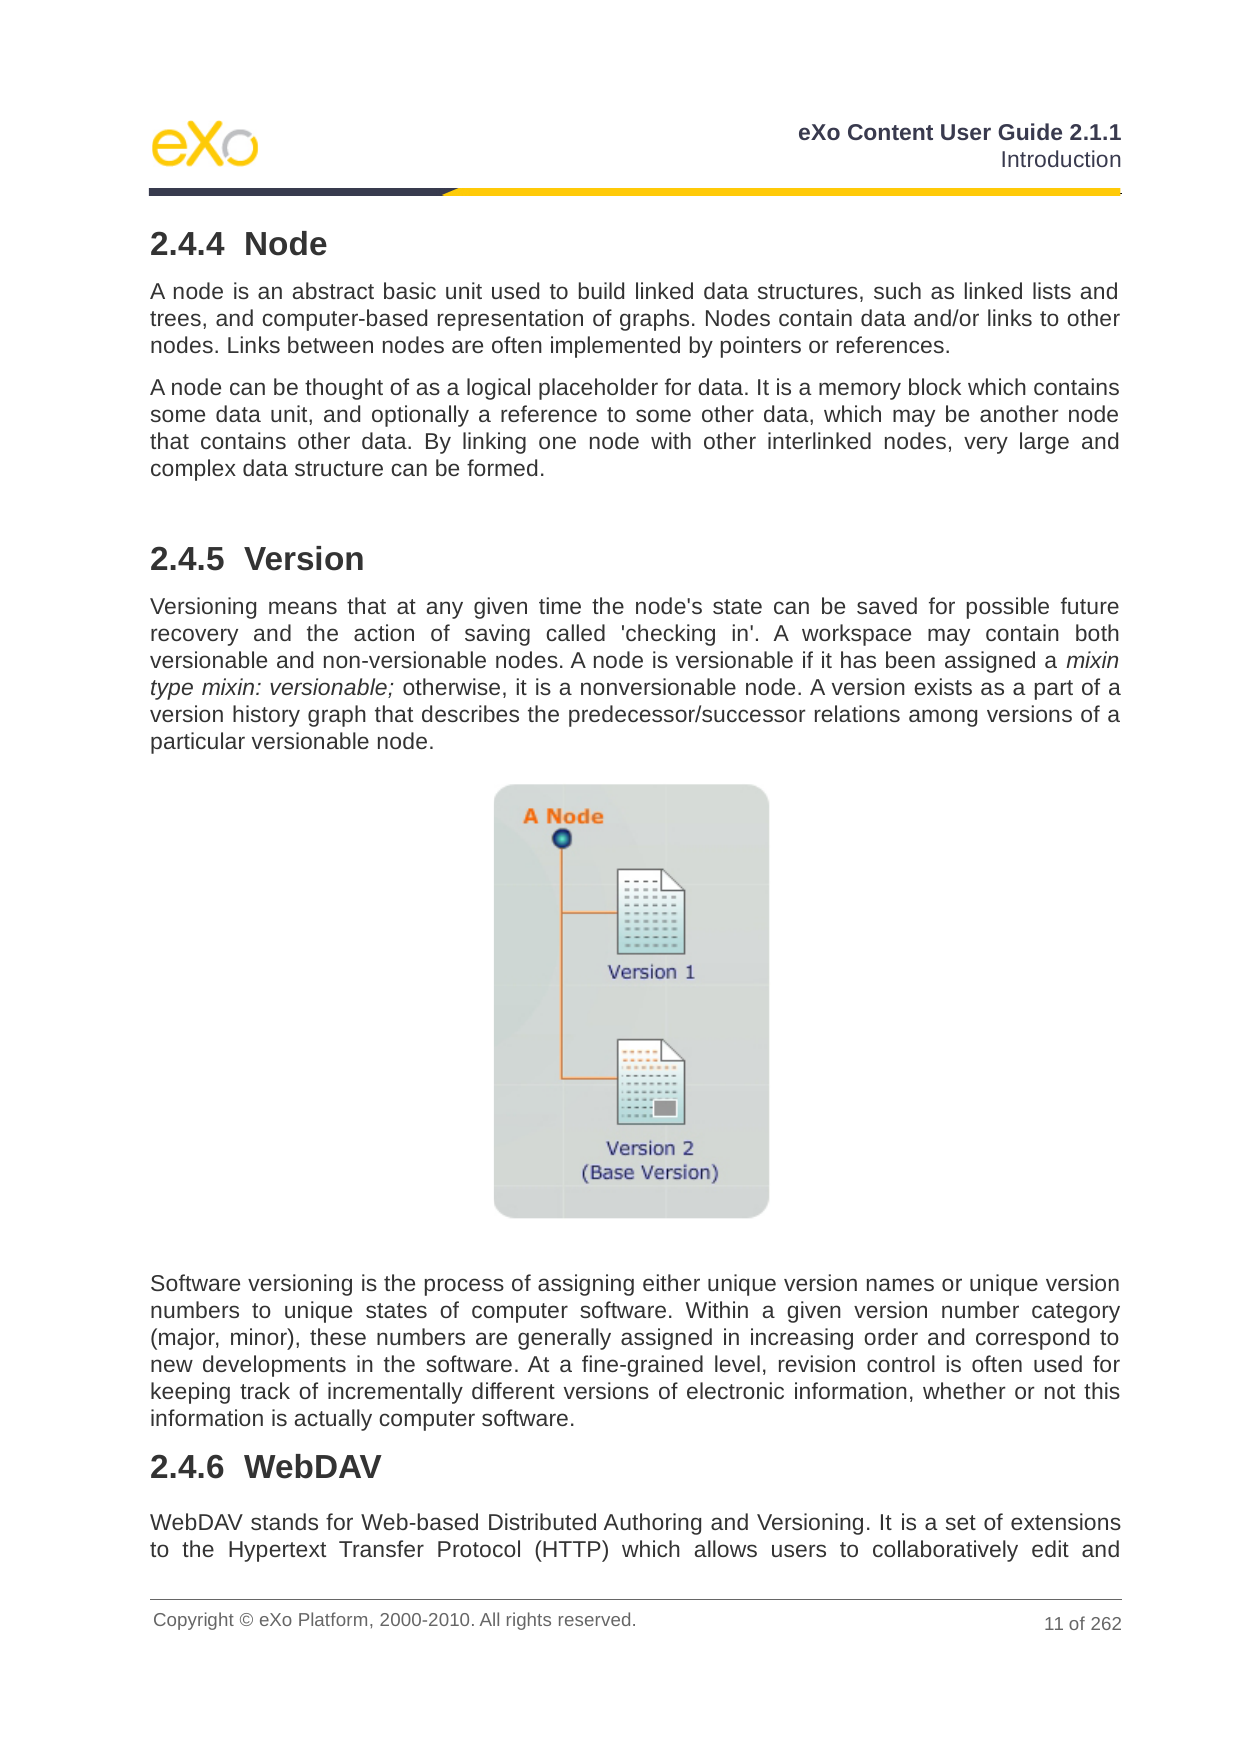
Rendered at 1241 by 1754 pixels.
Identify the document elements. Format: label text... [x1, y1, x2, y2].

text Versioning means that at any given time the node's state can be saved for possible future recovery and the action of saving called 'checking in'. A workspace may contain both versionable and non-versionable nodes. A node is versionable if it has been assigned a mixin type mixin: versionable; otherwise, it is a nonversionable node. A version exists as a part of a version history graph that describes the predecessor/successor relations among versions of a particular versionable node. [150, 592, 1122, 755]
text A node can be thought of as a logical placeholder for data. It is a memory block which contains some data unit, and optionally a reference to some other data, which may be another node that contains other data. By linking one node with other interlinked nodes, very large and complex data structure can be formed. [150, 373, 1122, 482]
subtitle WebDAV [150, 1447, 1122, 1485]
text A node is an abstract basic unit used to build linked data structures, such as linked lists and trees, and computer-based representation of graphs. Nodes contain data and/or links to other nodes. Links between nodes are often implemented by pointers or references. [150, 277, 1122, 358]
subtitle Version [150, 539, 1122, 577]
picture [493, 783, 771, 1220]
text Software versioning is the process of assigning either unique version names or unique version numbers to unique states of computer software. Within a given version number category (major, minor), these numbers are generally assigned in increasing order and correspond to new developments in the software. At a fine-grained level, revision control is often used for keeping track of incrementally different versions of electronic information, whether or not this information is actually computer software. [150, 1269, 1122, 1432]
text WebDAV stands for Web-based Distributed Authoring and Versioning. It is a set of extensions to the Hypertext Transfer Protocol (HTTP) which allows users to collaboratively edit and [150, 1508, 1122, 1562]
picture [152, 120, 259, 167]
picture [148, 188, 1121, 196]
subtitle Node [150, 223, 1122, 262]
